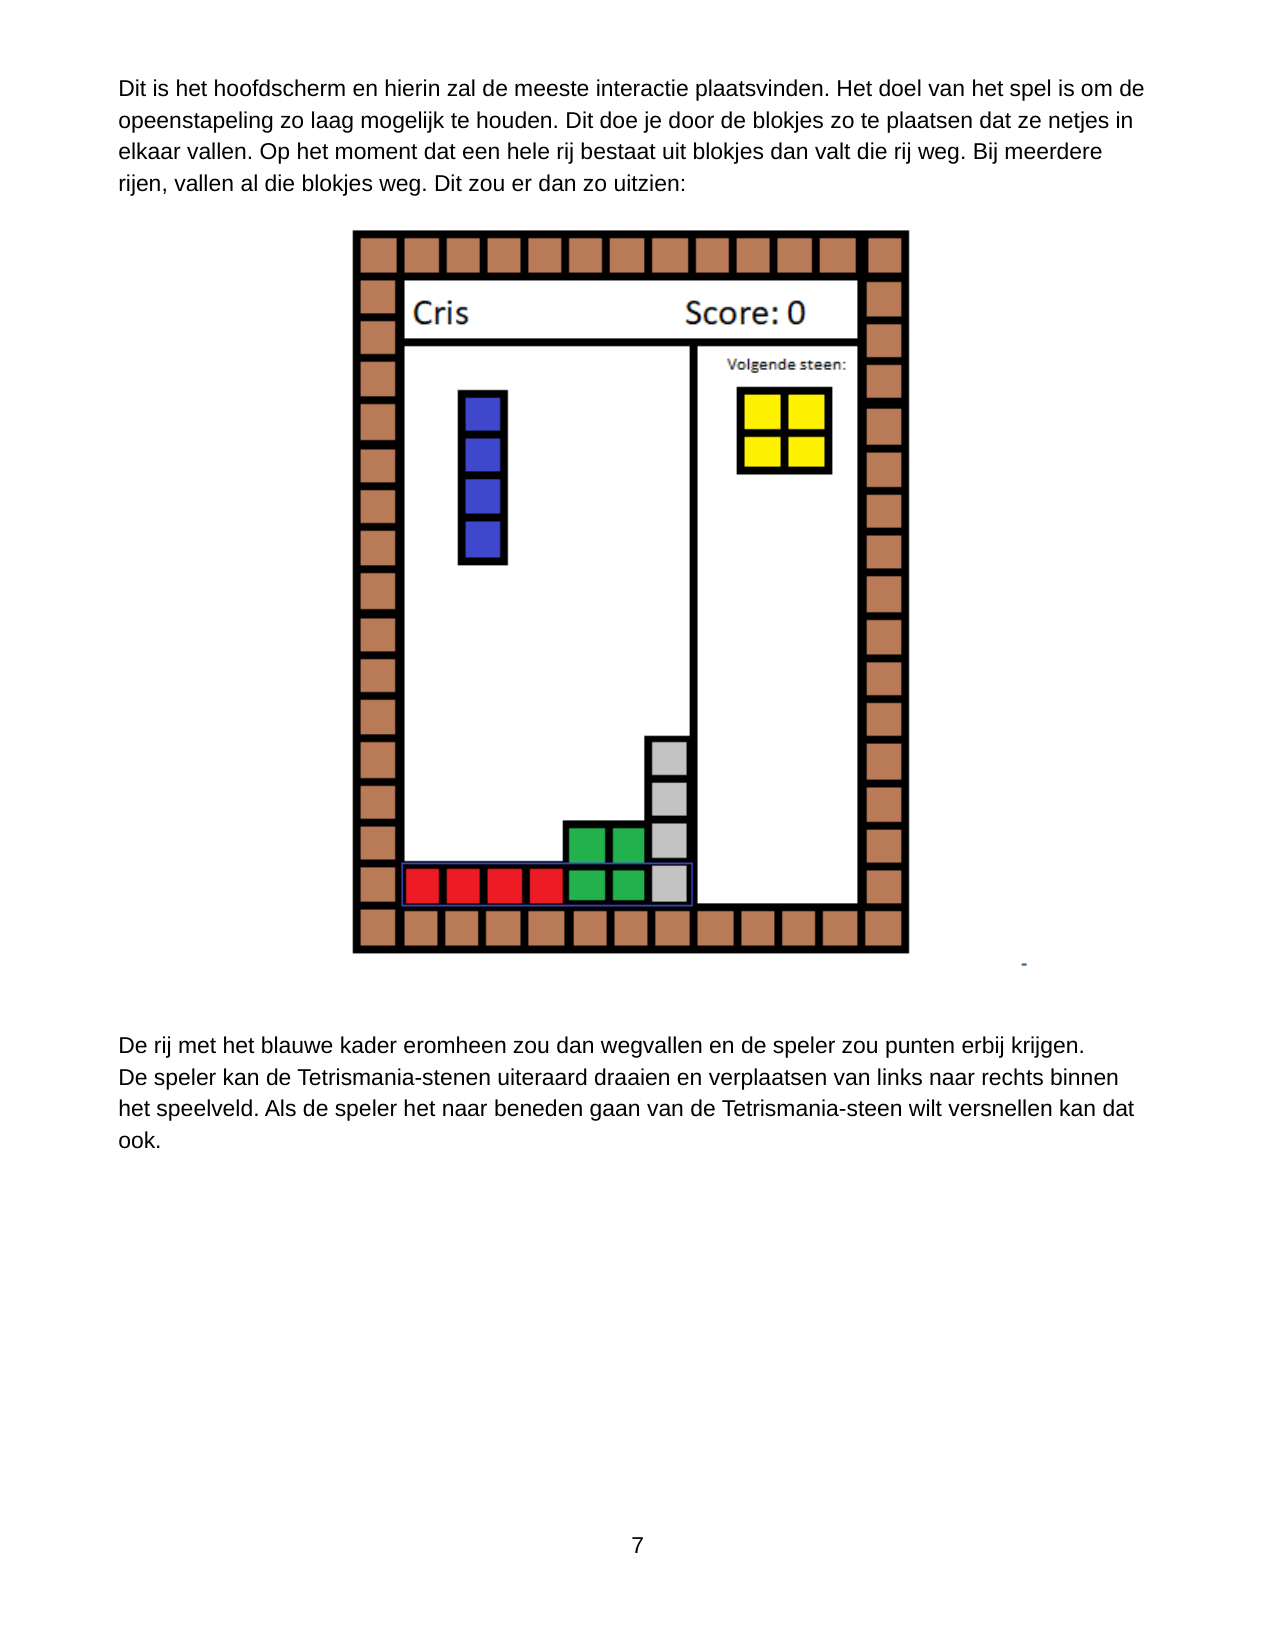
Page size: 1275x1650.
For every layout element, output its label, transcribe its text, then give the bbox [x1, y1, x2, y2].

text Dit is het hoofdscherm en hierin zal de meeste interactie plaatsvinden. Het doel van het spel is om de opeenstapeling zo laag mogelijk te houden. Dit doe je door de blokjes zo te plaatsen dat ze netjes in elkaar vallen. Op het moment dat een hele rij bestaat uit blokjes dan valt die rij weg. Bij meerdere rijen, vallen al die blokjes weg. Dit zou er dan zo uitzien: [118, 75, 1157, 196]
text De rij met het blauwe kader eromheen zou dan wegvallen en de speler zou punten erbij krijgen. De speler kan de Tetrismania-stenen uiteraard draaien en verplaatsen van links naar rechts binnen het speelveld. Als de speler het naar beneden gaan van de Tetrismania-steen wilt versnellen kan dat ook. [118, 1032, 1157, 1153]
